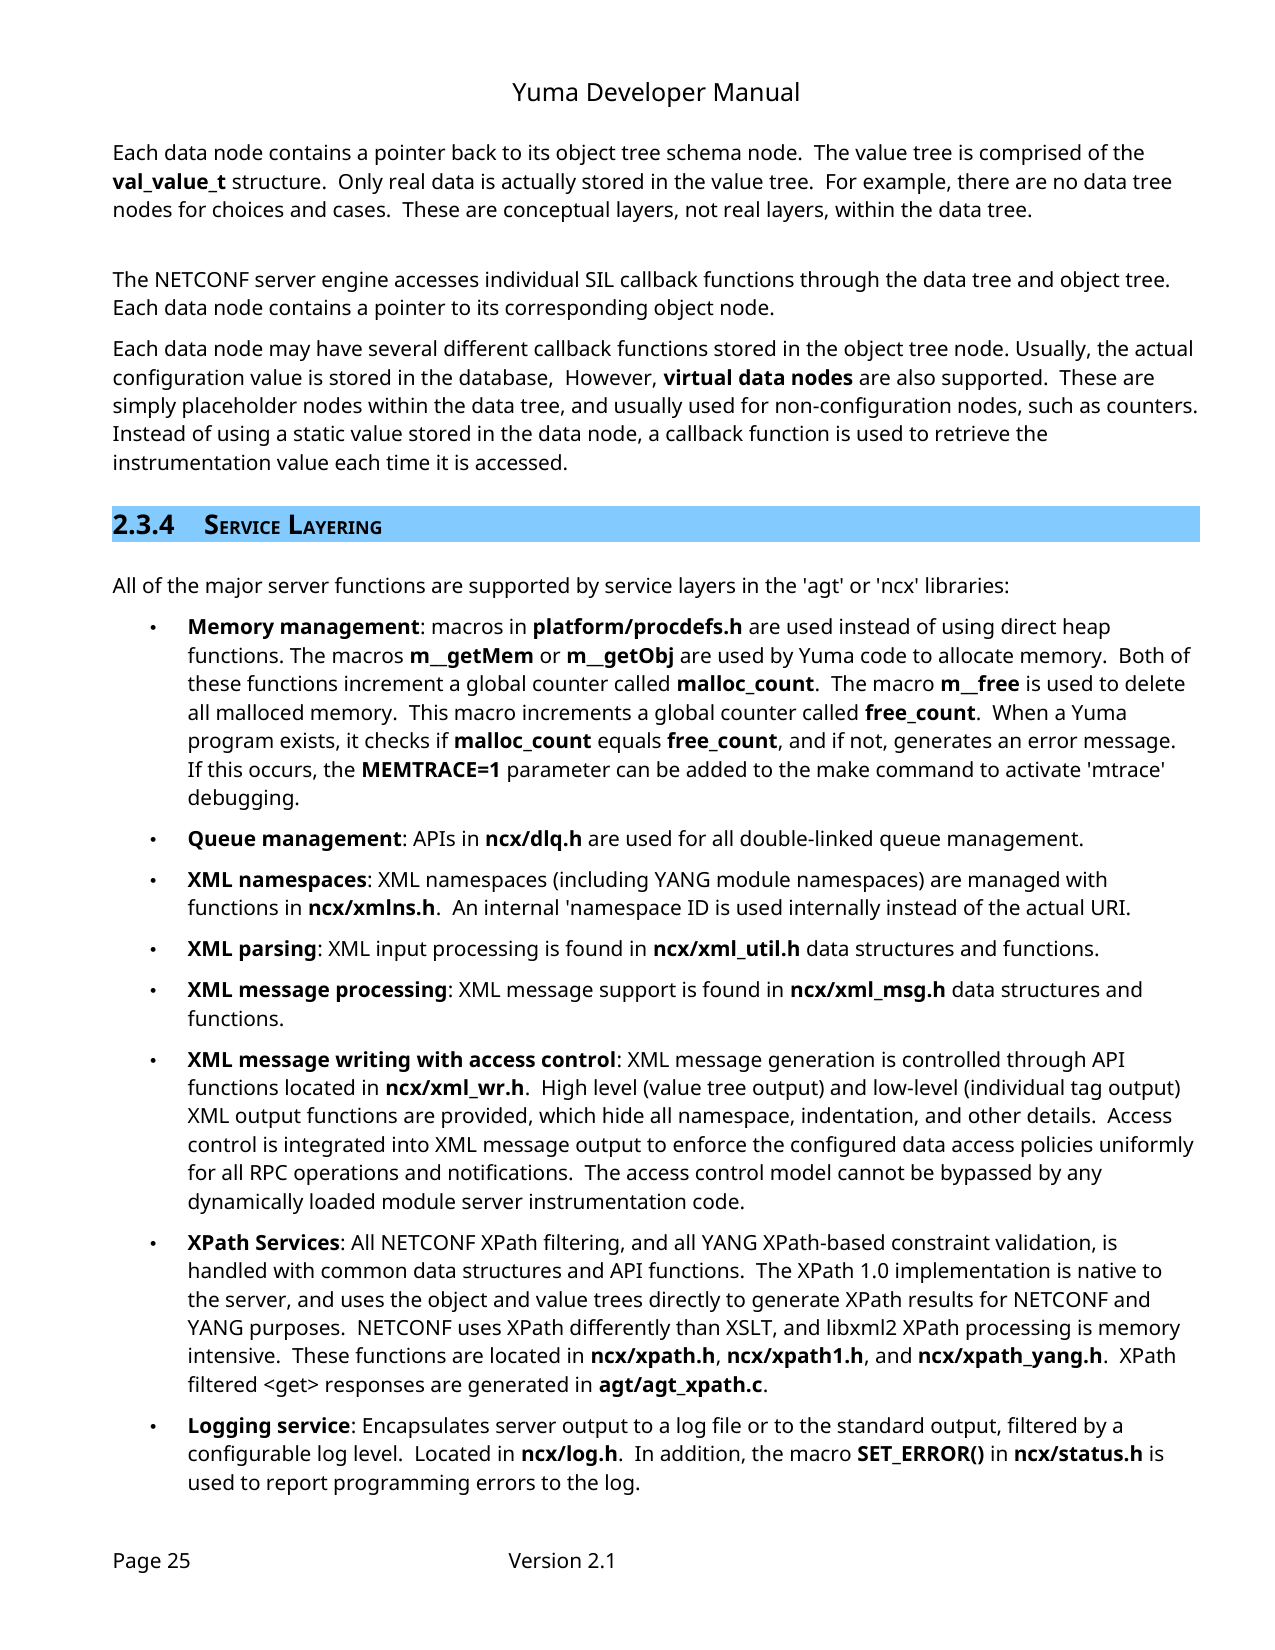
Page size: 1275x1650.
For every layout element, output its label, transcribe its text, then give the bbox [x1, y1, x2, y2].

list XML namespaces: XML namespaces (including YANG module namespaces) are managed with functions in ncx/xmlns.h. An internal 'namespace ID is used internally instead of the actual URI. [150, 865, 1200, 922]
list Logging service: Encapsulates server output to a log file or to the standard output, filtered by a configurable log level. Located in ncx/log.h. In addition, the macro SET_ERROR() in ncx/status.h is used to report programming errors to the log. [150, 1411, 1200, 1496]
text All of the major server functions are supported by service layers in the 'agt' or 'ncx' libraries: [112, 572, 1200, 600]
list XML parsing: XML input processing is found in ncx/xml_util.h data structures and functions. [150, 934, 1200, 963]
list XML message processing: XML message support is found in ncx/xml_msg.h data structures and functions. [150, 975, 1200, 1032]
list XPath Services: All NETCONF XPath filtering, and all YANG XPath-based constraint validation, is handled with common data structures and API functions. The XPath 1.0 implementation is native to the server, and uses the object and value trees directly to generate XPath results for NETCONF and YANG purposes. NETCONF uses XPath differently than XSLT, and libxml2 XPath processing is memory intensive. These functions are located in ncx/xpath.h, ncx/xpath1.h, and ncx/xpath_yang.h. XPath filtered <get> responses are generated in agt/agt_xpath.c. [150, 1228, 1200, 1398]
text Each data node contains a pointer back to its object tree schema node. The value tree is comprised of the val_value_t structure. Only real data is actually stored in the value tree. For example, there are no data tree nodes for choices and cases. These are conceptual layers, not real layers, within the data tree. [112, 138, 1200, 224]
list Queue management: APIs in ncx/dlq.h are used for all double-linked queue management. [150, 824, 1200, 852]
subtitle Service Layering [112, 506, 1200, 542]
text The NETCONF server engine accesses individual SIL callback functions through the data tree and object tree. Each data node contains a pointer to its corresponding object node. [112, 265, 1200, 322]
list Memory management: macros in platform/procdefs.h are used instead of using direct heap functions. The macros m__getMem or m__getObj are used by Yuma code to allocate memory. Both of these functions increment a global counter called malloc_count. The macro m__free is used to delete all malloced memory. This macro increments a global counter called free_count. When a Yuma program exists, it checks if malloc_count equals free_count, and if not, generates an error message. If this occurs, the MEMTRACE=1 parameter can be added to the make command to activate 'mtrace' debugging. [150, 612, 1200, 812]
text Each data node may have several different callback functions stored in the object tree node. Usually, the actual configuration value is stored in the database, However, virtual data nodes are also supported. These are simply placeholder nodes within the data tree, and usually used for non-configuration nodes, such as counters. Instead of using a static value stored in the data node, a callback function is used to retrieve the instrumentation value each time it is accessed. [112, 334, 1200, 476]
list XML message writing with access control: XML message generation is controlled through API functions located in ncx/xml_wr.h. High level (value tree output) and low-level (individual tag output) XML output functions are provided, which hide all namespace, indentation, and other details. Access control is integrated into XML message output to enforce the configured data access policies uniformly for all RPC operations and notifications. The access control model cannot be bypassed by any dynamically loaded module server instrumentation code. [150, 1045, 1200, 1215]
